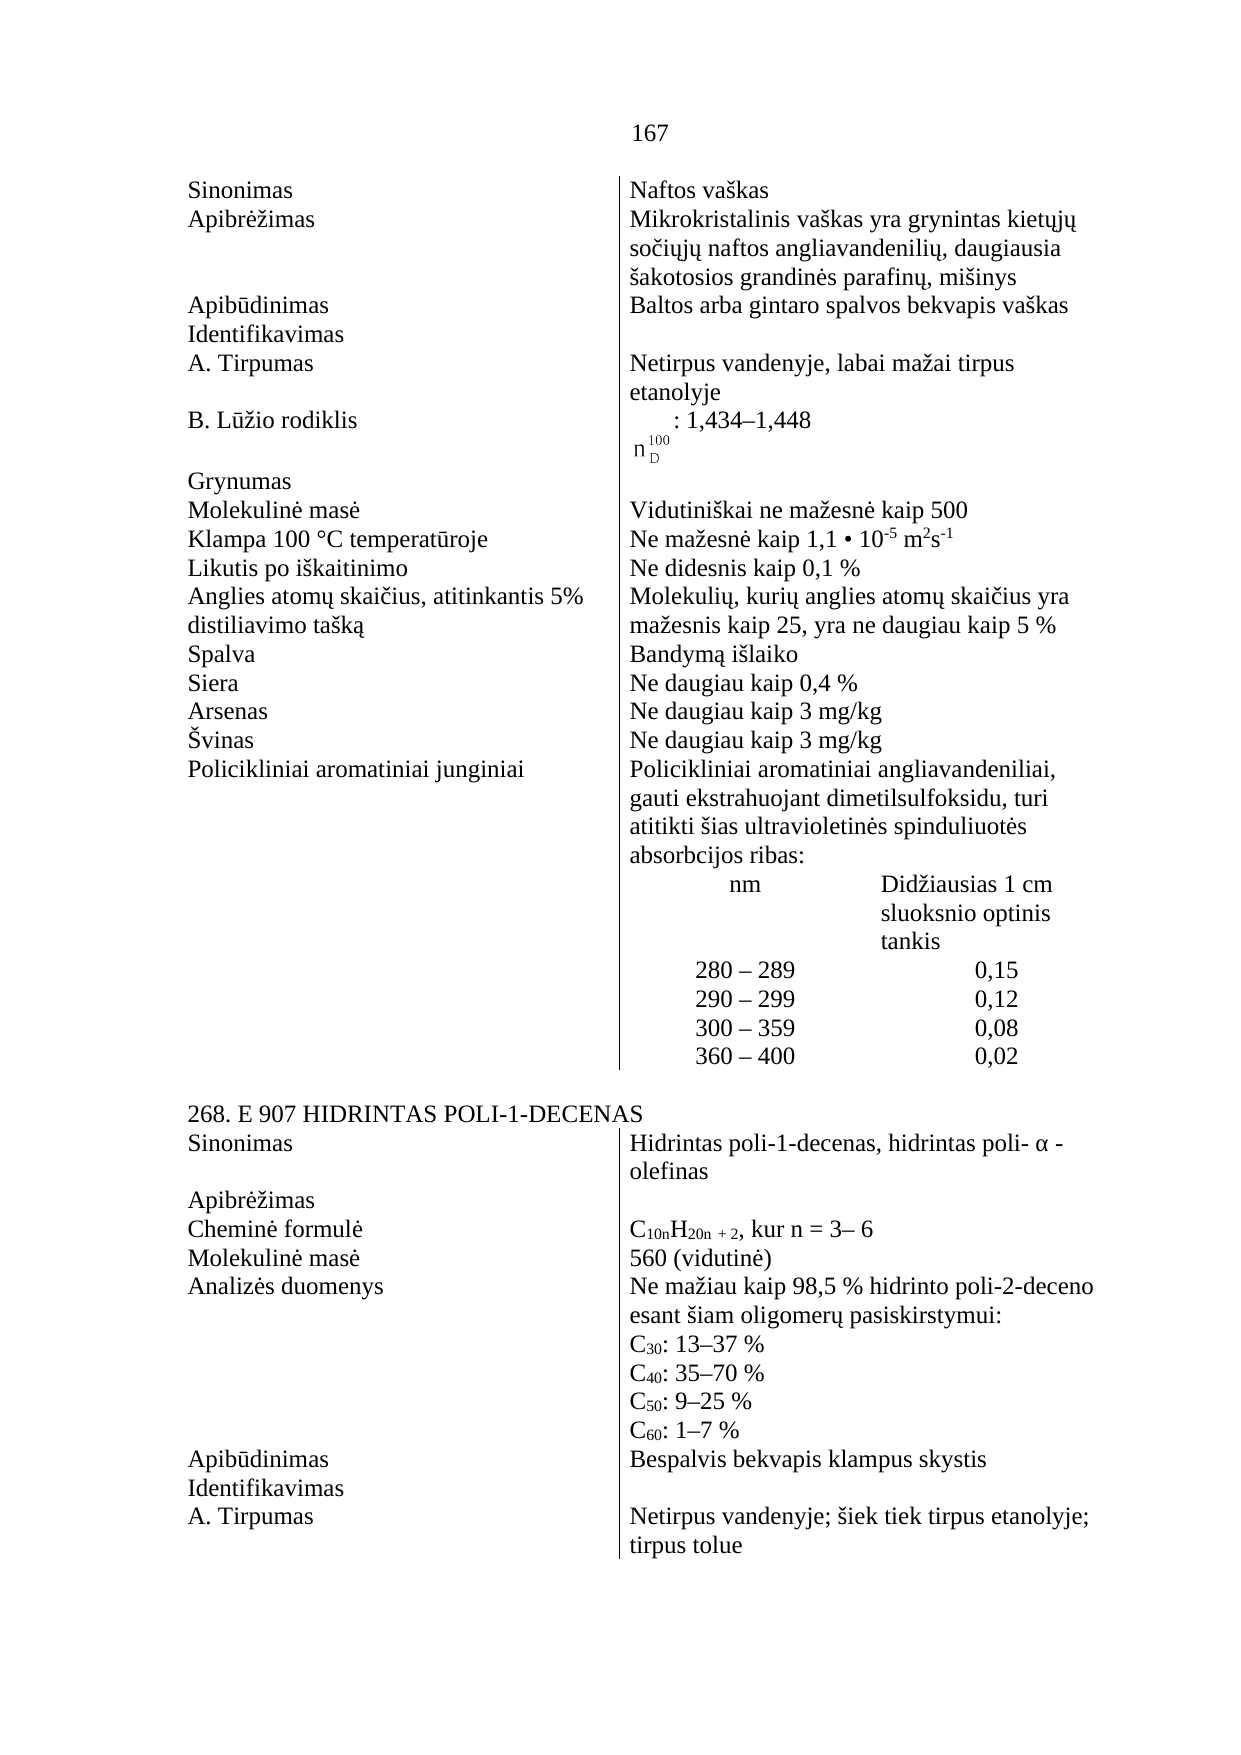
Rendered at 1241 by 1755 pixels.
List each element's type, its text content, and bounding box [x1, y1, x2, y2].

table_cell Mikrokristalinis vaškas yra grynintas kietųjų sočiųjų naftos angliavandenilių, daugiausia šakotosios grandinės parafinų, mišinys [620, 204, 1122, 291]
table_cell 560 (vidutinė) [620, 1243, 1122, 1271]
table_cell Molekulinė masė [177, 495, 619, 524]
table_cell 0,08 [871, 1013, 1122, 1041]
table_cell [620, 319, 1122, 348]
table_cell nm [620, 869, 871, 955]
table_cell Švinas [177, 725, 619, 754]
table_cell Bandymą išlaiko [620, 639, 1122, 668]
table_cell Apibūdinimas [177, 1444, 619, 1473]
table_cell [177, 869, 619, 955]
table_cell Klampa 100 °C temperatūroje [177, 524, 619, 553]
table_cell A. Tirpumas [177, 348, 619, 406]
table_cell Naftos vaškas [620, 176, 1122, 204]
table_cell Ne daugiau kaip 3 mg/kg [620, 696, 1122, 725]
table_cell Vidutiniškai ne mažesnė kaip 500 [620, 495, 1122, 524]
table_cell [177, 1013, 619, 1041]
table_cell [177, 1041, 619, 1070]
table_cell C10nH20n + 2, kur n = 3– 6 [620, 1214, 1122, 1243]
table_cell A. Tirpumas [177, 1501, 619, 1559]
table_cell Sinonimas [177, 1128, 619, 1185]
table_cell Molekulių, kurių anglies atomų skaičius yra mažesnis kaip 25, yra ne daugiau kaip 5 % [620, 581, 1122, 639]
table_cell Identifikavimas [177, 1473, 619, 1501]
table_cell [177, 984, 619, 1013]
table_cell Ne mažiau kaip 98,5 % hidrinto poli-2-deceno esant šiam oligomerų pasiskirstymui: C30: 13–37 % C40: 35–70 % C50: 9–25 % C60: 1–7 % [620, 1271, 1122, 1444]
table_cell 360 – 400 [620, 1041, 871, 1070]
table_cell 290 – 299 [620, 984, 871, 1013]
table_cell Analizės duomenys [177, 1271, 619, 1444]
table_cell 268. E 907 HIDRINTAS POLI-1-DECENAS [177, 1070, 1122, 1128]
table_cell [620, 1473, 1122, 1501]
table_cell Likutis po iškaitinimo [177, 553, 619, 581]
table_cell Arsenas [177, 696, 619, 725]
table_cell Netirpus vandenyje, labai mažai tirpus etanolyje [620, 348, 1122, 406]
table_cell 300 – 359 [620, 1013, 871, 1041]
table_cell Policikliniai aromatiniai junginiai [177, 754, 619, 869]
table_cell Policikliniai aromatiniai angliavandeniliai, gauti ekstrahuojant dimetilsulfoksidu, turi atitikti šias ultravioletinės spinduliuotės absorbcijos ribas: [620, 754, 1122, 869]
table_cell Molekulinė masė [177, 1243, 619, 1271]
table_cell Grynumas [177, 466, 619, 495]
table_cell Anglies atomų skaičius, atitinkantis 5% distiliavimo tašką [177, 581, 619, 639]
table_cell Ne daugiau kaip 3 mg/kg [620, 725, 1122, 754]
table_cell Apibūdinimas [177, 291, 619, 319]
table_cell Sinonimas [177, 176, 619, 204]
table_cell B. Lūžio rodiklis [177, 406, 619, 466]
table_cell Apibrėžimas [177, 204, 619, 291]
table_cell Ne daugiau kaip 0,4 % [620, 668, 1122, 696]
table_cell 0,15 [871, 955, 1122, 984]
table_cell Ne didesnis kaip 0,1 % [620, 553, 1122, 581]
table_cell 280 – 289 [620, 955, 871, 984]
table_cell Bespalvis bekvapis klampus skystis [620, 1444, 1122, 1473]
table_cell Hidrintas poli-1-decenas, hidrintas poli- αalfa -olefinas [620, 1128, 1122, 1185]
table_cell 0,12 [871, 984, 1122, 1013]
table_cell [177, 955, 619, 984]
table_cell Siera [177, 668, 619, 696]
table_cell Spalva [177, 639, 619, 668]
table_cell Apibrėžimas [177, 1185, 619, 1214]
table_cell Identifikavimas [177, 319, 619, 348]
table_cell 0,02 [871, 1041, 1122, 1070]
table_cell Cheminė formulė [177, 1214, 619, 1243]
table_cell Didžiausias 1 cm sluoksnio optinis tankis [871, 869, 1122, 955]
table_cell Netirpus vandenyje; šiek tiek tirpus etanolyje; tirpus tolue [620, 1501, 1122, 1559]
table_cell Ne mažesnė kaip 1,1 • 10-5 m2s-1 [620, 524, 1122, 553]
table_cell Baltos arba gintaro spalvos bekvapis vaškas [620, 291, 1122, 319]
table_cell [620, 1185, 1122, 1214]
table_cell : 1,434–1,448 [620, 406, 1122, 466]
table_cell [620, 466, 1122, 495]
